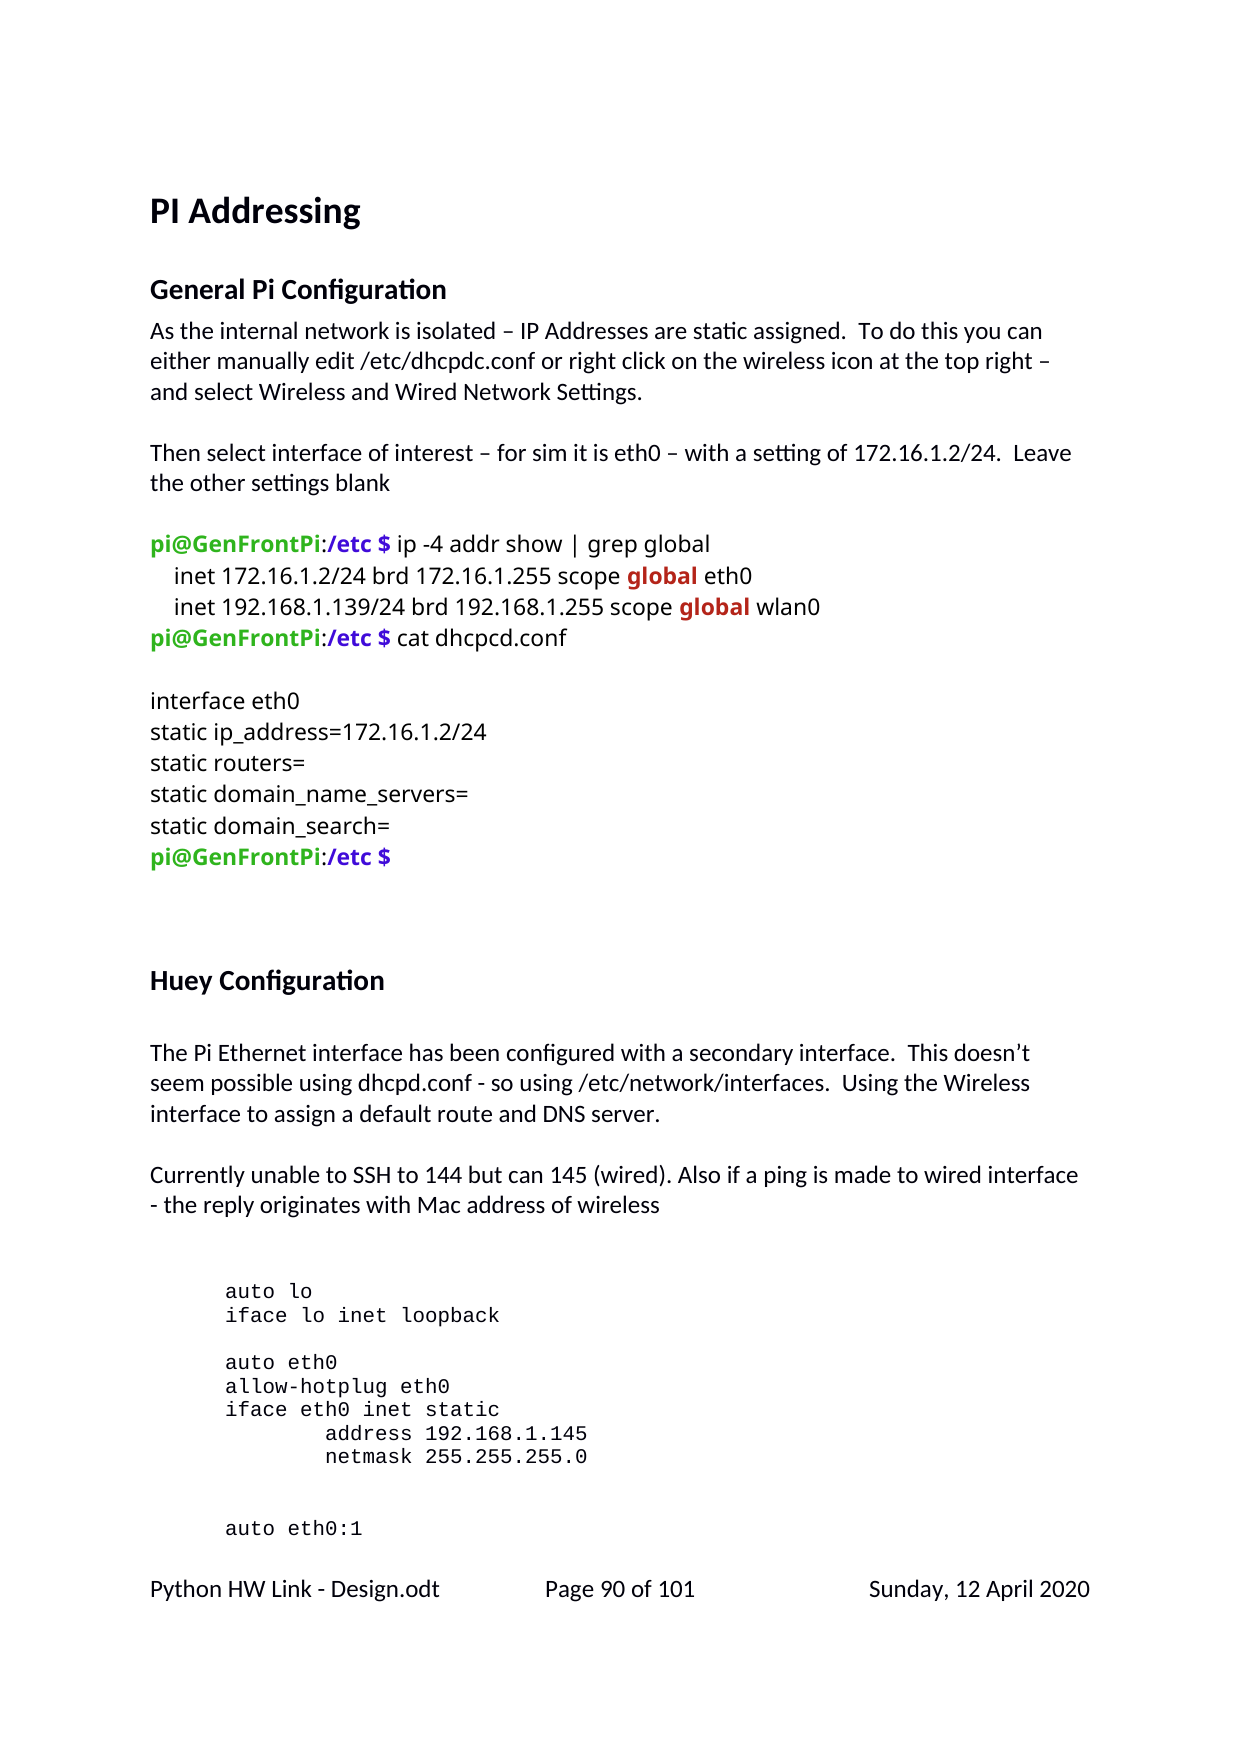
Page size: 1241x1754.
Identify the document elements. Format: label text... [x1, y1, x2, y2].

text static domain_name_servers= [150, 778, 1090, 810]
text pi@GenFrontPi:/etc $ cat dhcpcd.conf [150, 622, 1090, 653]
text The Pi Ethernet interface has been configured with a secondary interface. This doesn’t seem possible using dhcpd.conf - so using /etc/network/interfaces. Using the Wireless interface to assign a default route and DNS server. [150, 1037, 1090, 1128]
text Then select interface of interest – for sim it is eth0 – with a setting of 172.16.1.2/24. Leave the other settings blank [150, 437, 1090, 498]
text As the internal network is isolated – IP Addresses are static assigned. To do this you can either manually edit /etc/dhcpdc.conf or right click on the wireless icon at the top right – and select Wireless and Wired Network Settings. [150, 315, 1090, 406]
text static domain_search= [150, 810, 1090, 841]
text auto lo iface lo inet loopback auto eth0 allow-hotplug eth0 iface eth0 inet static address 192.168.1.145 netmask 255.255.255.0 auto eth0:1 [225, 1251, 1090, 1541]
text pi@GenFrontPi:/etc $ ip -4 addr show | grep global [150, 528, 1090, 560]
subtitle Huey Configuration [150, 962, 1090, 998]
text inet 192.168.1.139/24 brd 192.168.1.255 scope global wlan0 [150, 591, 1090, 622]
text static ip_address=172.16.1.2/24 [150, 716, 1090, 747]
text inet 172.16.1.2/24 brd 172.16.1.255 scope global eth0 [150, 560, 1090, 591]
text pi@GenFrontPi:/etc $ [150, 841, 1090, 872]
subtitle PI Addressing [150, 187, 1090, 233]
text interface eth0 [150, 685, 1090, 716]
text Currently unable to SSH to 144 but can 145 (wired). Also if a ping is made to wired interface - the reply originates with Mac address of wireless [150, 1159, 1090, 1220]
subtitle General Pi Configuration [150, 271, 1090, 306]
text static routers= [150, 747, 1090, 778]
